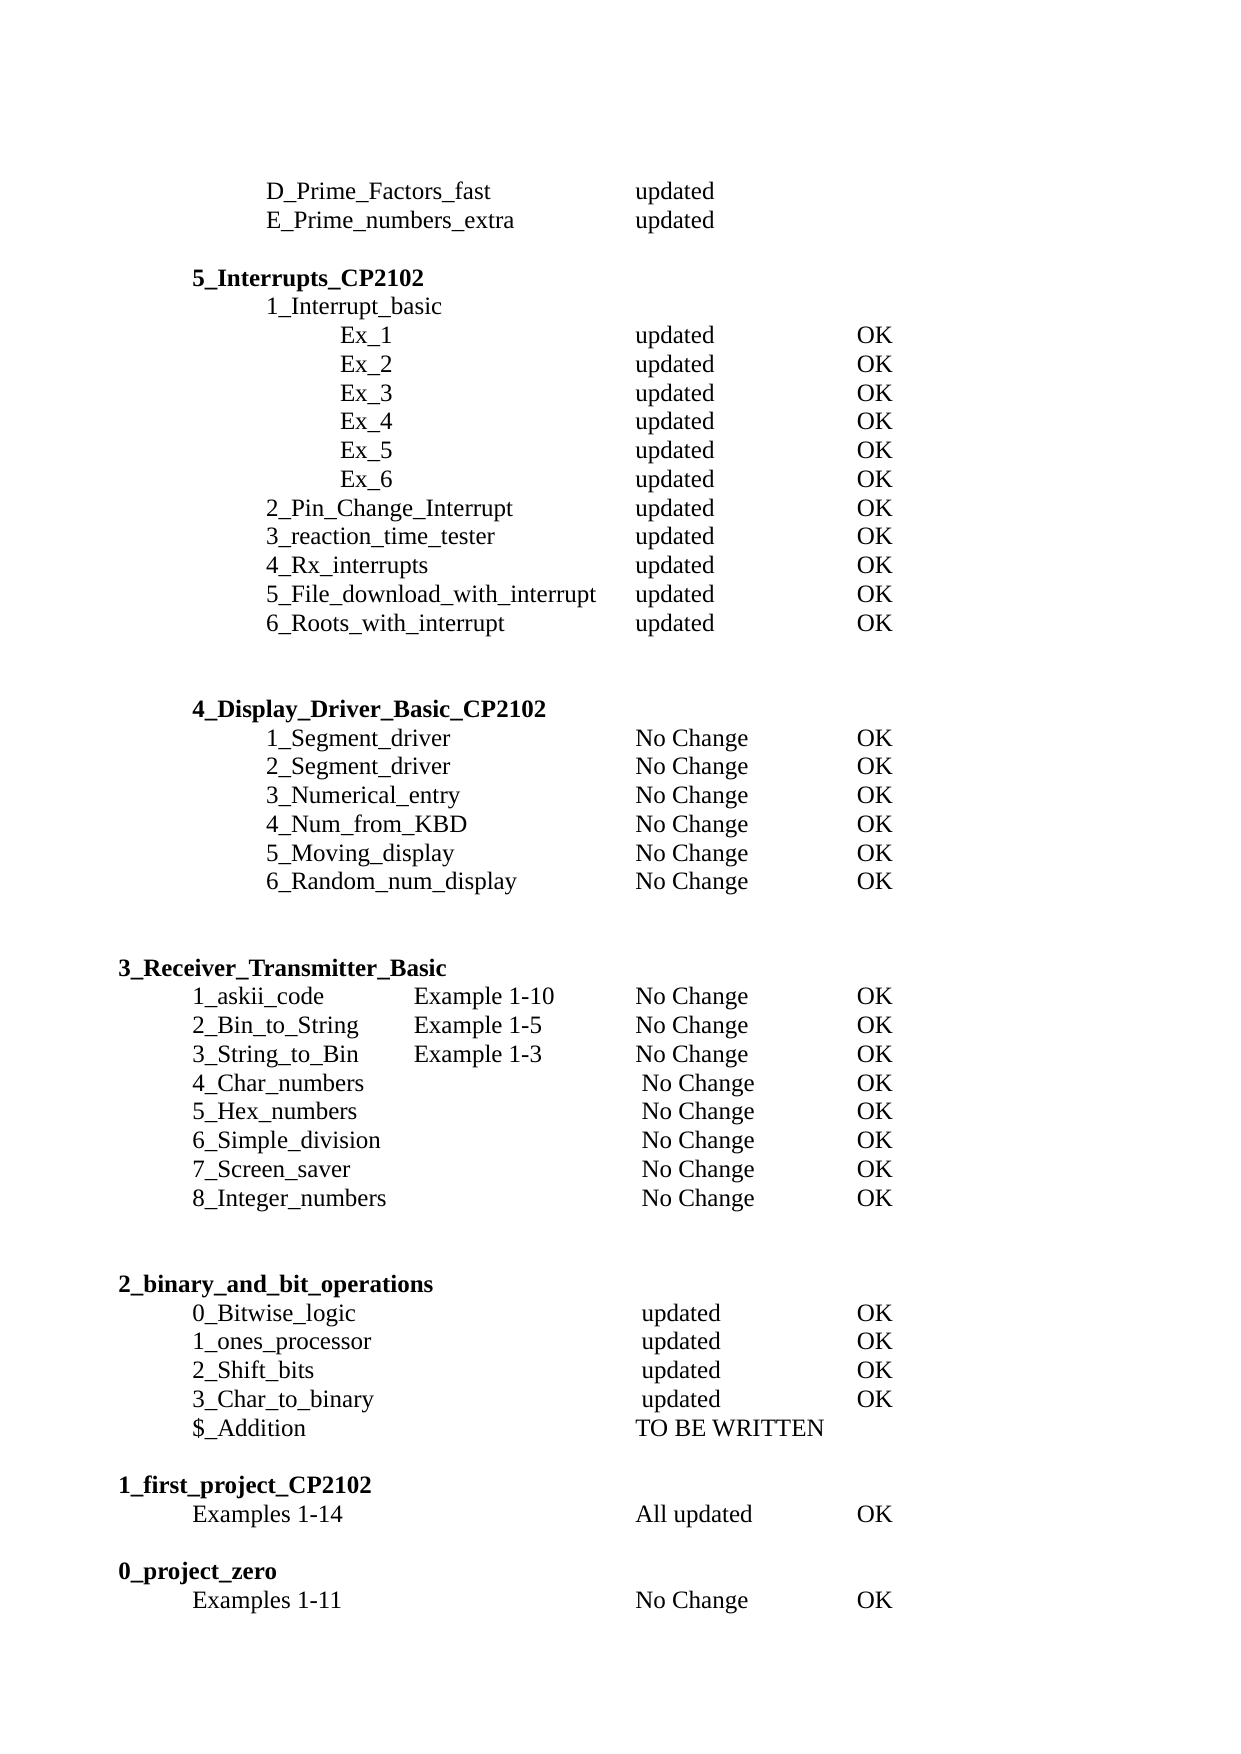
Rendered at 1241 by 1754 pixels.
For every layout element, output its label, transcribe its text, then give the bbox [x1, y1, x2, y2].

text 5_Interrupts_CP2102 [118, 263, 1122, 291]
text 8_Integer_numbers No Change OK [118, 1183, 1122, 1211]
text 3_Char_to_binary updated OK [118, 1384, 1122, 1413]
text 2_Shift_bits updated OK [118, 1355, 1122, 1384]
text 1_askii_code Example 1-10 No Change OK [118, 981, 1122, 1010]
text 2_Pin_Change_Interrupt updated OK [118, 493, 1122, 521]
text Ex_4 updated OK [118, 406, 1122, 435]
text E_Prime_numbers_extra updated [118, 205, 1122, 234]
text 6_Roots_with_interrupt updated OK [118, 608, 1122, 636]
text 4_Rx_interrupts updated OK [118, 550, 1122, 579]
text 6_Simple_division No Change OK [118, 1125, 1122, 1154]
text 1_ones_processor updated OK [118, 1326, 1122, 1355]
text 3_Receiver_Transmitter_Basic [118, 953, 1122, 981]
text 1_first_project_CP2102 [118, 1470, 1122, 1499]
text 2_Bin_to_String Example 1-5 No Change OK [118, 1010, 1122, 1039]
text 3_String_to_Bin Example 1-3 No Change OK [118, 1039, 1122, 1068]
text 0_project_zero [118, 1556, 1122, 1585]
text 5_Hex_numbers No Change OK [118, 1096, 1122, 1125]
text Examples 1-14 All updated OK [118, 1499, 1122, 1528]
text 3_Numerical_entry No Change OK [118, 780, 1122, 809]
text 0_Bitwise_logic updated OK [118, 1298, 1122, 1326]
text 6_Random_num_display No Change OK [118, 866, 1122, 895]
text 4_Num_from_KBD No Change OK [118, 809, 1122, 838]
text 4_Char_numbers No Change OK [118, 1068, 1122, 1096]
text Ex_3 updated OK [118, 378, 1122, 406]
text Ex_5 updated OK [118, 435, 1122, 464]
text D_Prime_Factors_fast updated [118, 176, 1122, 205]
text 3_reaction_time_tester updated OK [118, 521, 1122, 550]
text Ex_2 updated OK [118, 349, 1122, 378]
text Examples 1-11 No Change OK [118, 1585, 1122, 1614]
text 2_binary_and_bit_operations [118, 1269, 1122, 1298]
text 5_Moving_display No Change OK [118, 838, 1122, 866]
text 1_Segment_driver No Change OK [118, 723, 1122, 751]
text $_Addition TO BE WRITTEN [118, 1413, 1122, 1441]
text 1_Interrupt_basic [118, 291, 1122, 320]
text 7_Screen_saver No Change OK [118, 1154, 1122, 1183]
text 4_Display_Driver_Basic_CP2102 [118, 694, 1122, 723]
text Ex_6 updated OK [118, 464, 1122, 493]
text 2_Segment_driver No Change OK [118, 751, 1122, 780]
text Ex_1 updated OK [118, 320, 1122, 349]
text 5_File_download_with_interrupt updated OK [118, 579, 1122, 608]
